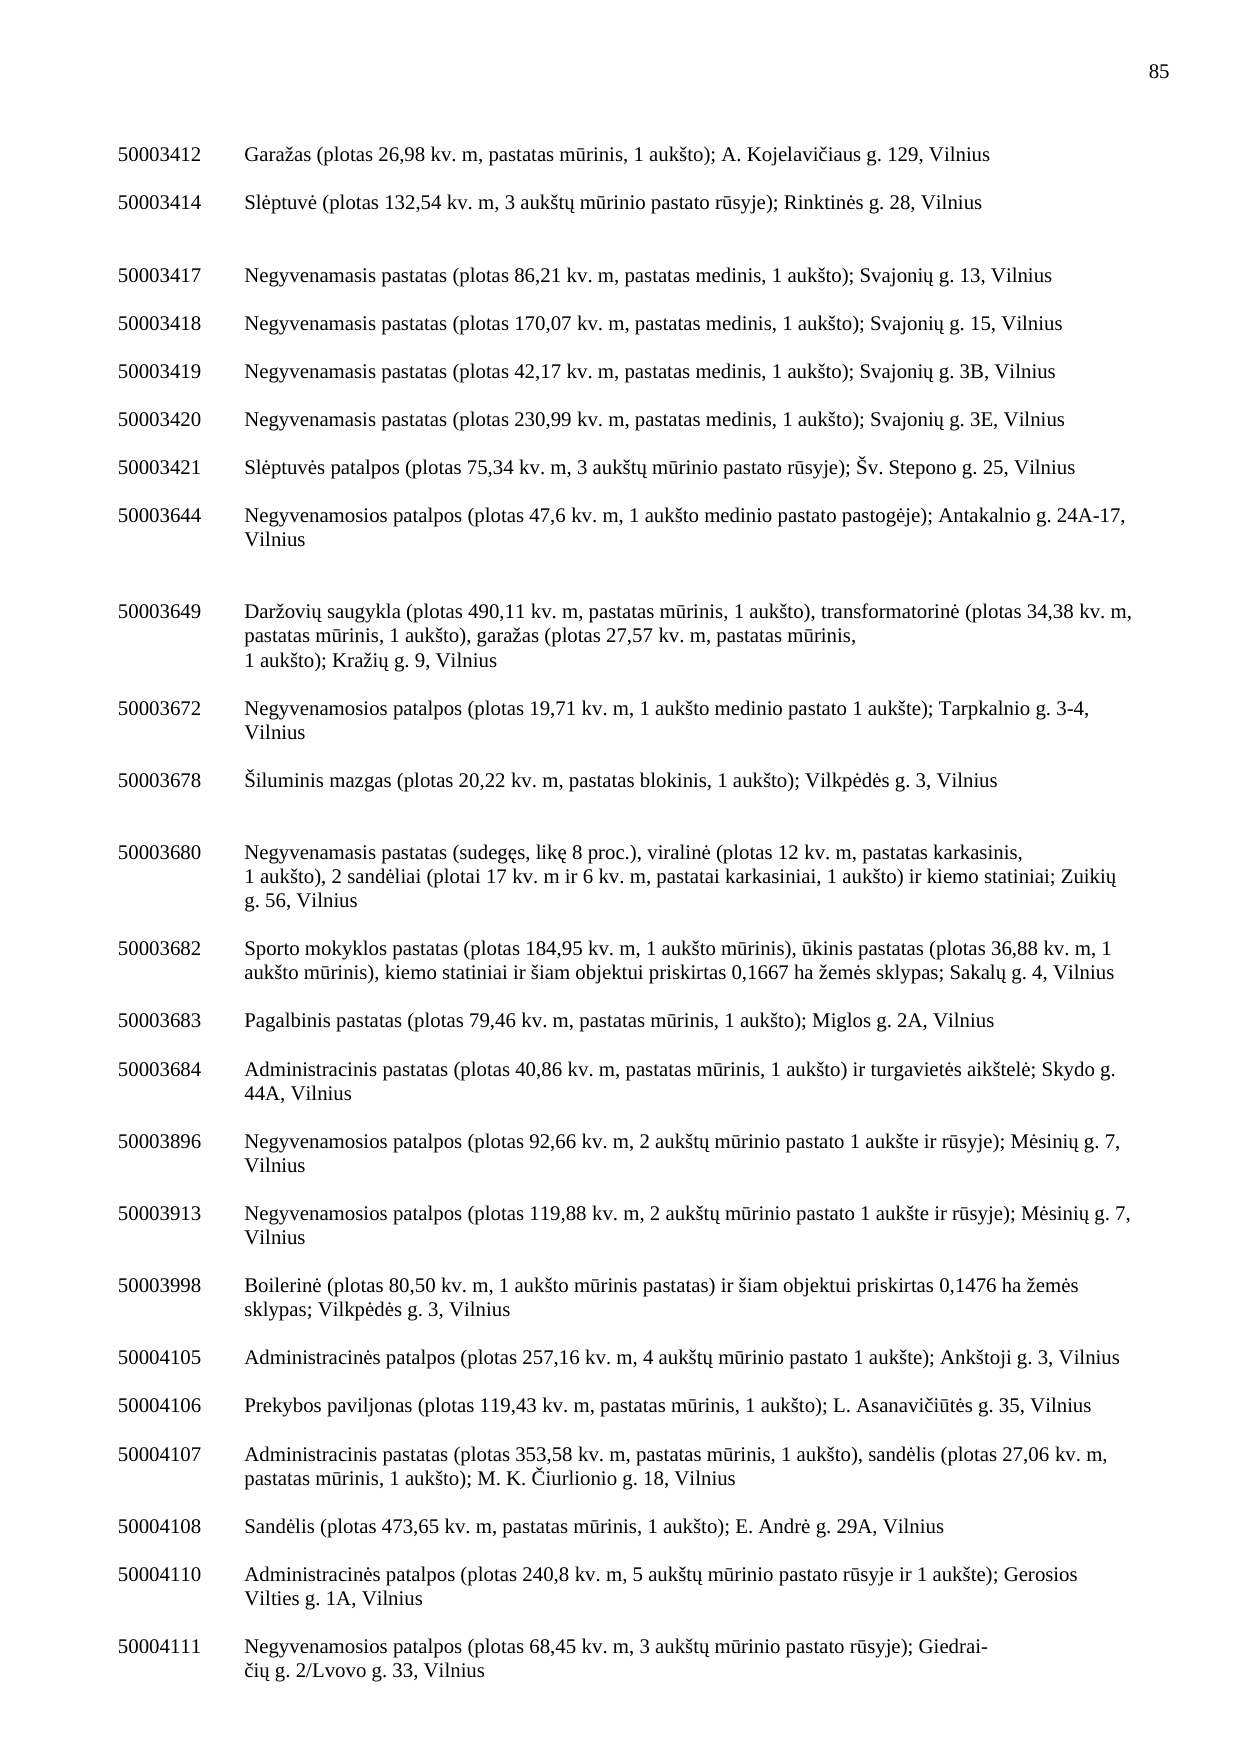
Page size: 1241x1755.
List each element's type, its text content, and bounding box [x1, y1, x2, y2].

table_cell [1178, 263, 1192, 287]
table_cell [1198, 455, 1207, 479]
table_cell 50003414 [101, 190, 233, 214]
table_cell [1198, 1009, 1207, 1032]
table_cell [1198, 166, 1207, 190]
table_cell [101, 239, 1198, 262]
table_cell [1148, 1442, 1163, 1490]
table_cell [1207, 190, 1240, 214]
table_cell 50004111 [101, 1634, 233, 1682]
table_cell [1207, 311, 1240, 335]
table_cell [1163, 190, 1178, 214]
table_cell [1163, 696, 1178, 744]
table_cell [1198, 1514, 1207, 1538]
table_cell [1198, 1321, 1207, 1345]
table_cell [1193, 359, 1198, 383]
table_cell [1178, 1129, 1192, 1177]
table_cell Negyvenamasis pastatas (plotas 86,21 kv. m, pastatas medinis, 1 aukšto); Svajonių g. 13, Vilnius [233, 263, 1148, 287]
table_cell Negyvenamosios patalpos (plotas 19,71 kv. m, 1 aukšto medinio pastato 1 aukšte); Tarpkalnio g. 3-4, Vilnius [233, 696, 1148, 744]
table_cell [1207, 1394, 1240, 1417]
table_cell [1178, 599, 1192, 672]
table_cell Negyvenamasis pastatas (sudegęs, likę 8 proc.), viralinė (plotas 12 kv. m, pastatas karkasinis, 1 aukšto), 2 sandėliai (plotai 17 kv. m ir 6 kv. m, pastatai karkasiniai, 1 aukšto) ir kiemo statiniai; Zuikių g. 56, Vilnius [233, 840, 1148, 912]
table_cell [1178, 1057, 1192, 1105]
table_cell Administracinis pastatas (plotas 353,58 kv. m, pastatas mūrinis, 1 aukšto), sandėlis (plotas 27,06 kv. m, pastatas mūrinis, 1 aukšto); M. K. Čiurlionio g. 18, Vilnius [233, 1442, 1148, 1490]
table_cell [1198, 1538, 1207, 1562]
table_cell 50004106 [101, 1394, 233, 1417]
table_cell [1198, 503, 1207, 551]
table_cell [1198, 792, 1207, 816]
table_cell [1193, 696, 1198, 744]
table_cell [1207, 1610, 1240, 1634]
table_cell [1178, 359, 1192, 383]
table_cell [1207, 479, 1240, 503]
table_cell 50003421 [101, 455, 233, 479]
table_cell [1178, 768, 1192, 792]
table_cell [1193, 263, 1198, 287]
table_cell [1178, 696, 1192, 744]
table_cell [1178, 1562, 1192, 1610]
table_cell [101, 1369, 1198, 1393]
table_cell [1207, 335, 1240, 359]
table_cell [1207, 984, 1240, 1008]
table_cell [101, 1418, 1198, 1442]
table_cell [1178, 311, 1192, 335]
table_cell Negyvenamosios patalpos (plotas 119,88 kv. m, 2 aukštų mūrinio pastato 1 aukšte ir rūsyje); Mėsinių g. 7, Vilnius [233, 1201, 1148, 1249]
table_cell [1163, 455, 1178, 479]
table_cell [1198, 696, 1207, 744]
table_cell [1207, 166, 1240, 190]
table_cell [1198, 912, 1207, 936]
table_cell 50003672 [101, 696, 233, 744]
table_cell [1198, 599, 1207, 672]
table_cell [1198, 840, 1207, 912]
table_cell [101, 792, 1198, 816]
table_cell 50003682 [101, 936, 233, 984]
table_cell [1178, 1394, 1192, 1417]
table_cell [101, 118, 1198, 142]
table_cell Negyvenamosios patalpos (plotas 92,66 kv. m, 2 aukštų mūrinio pastato 1 aukšte ir rūsyje); Mėsinių g. 7, Vilnius [233, 1129, 1148, 1177]
table_cell [1163, 407, 1178, 431]
table_cell [1148, 1562, 1163, 1610]
table_cell [101, 744, 1198, 768]
table_cell [1198, 1490, 1207, 1514]
table_cell [1198, 1057, 1207, 1105]
table_cell [1178, 1634, 1192, 1682]
table_cell [1148, 696, 1163, 744]
table_cell [1198, 1369, 1207, 1393]
table_cell [1207, 816, 1240, 840]
table_cell [1148, 455, 1163, 479]
table_cell Negyvenamosios patalpos (plotas 47,6 kv. m, 1 aukšto medinio pastato pastogėje); Antakalnio g. 24A-17, Vilnius [233, 503, 1148, 551]
table_cell [101, 672, 1198, 696]
table_cell [1163, 1201, 1178, 1249]
table_cell [1207, 503, 1240, 551]
table_cell Slėptuvė (plotas 132,54 kv. m, 3 aukštų mūrinio pastato rūsyje); Rinktinės g. 28, Vilnius [233, 190, 1148, 214]
table_cell [1178, 1009, 1192, 1032]
table_cell [1207, 142, 1240, 166]
table_cell [1193, 768, 1198, 792]
table_cell [1198, 984, 1207, 1008]
table_cell [1163, 768, 1178, 792]
table_cell [1193, 1057, 1198, 1105]
table_cell Administracinis pastatas (plotas 40,86 kv. m, pastatas mūrinis, 1 aukšto) ir turgavietės aikštelė; Skydo g. 44A, Vilnius [233, 1057, 1148, 1105]
table_cell [101, 984, 1198, 1008]
table_cell [1207, 287, 1240, 311]
table_cell [1207, 383, 1240, 407]
table_cell [1178, 840, 1192, 912]
table_cell [1207, 672, 1240, 696]
table_cell [1207, 744, 1240, 768]
table_cell [1207, 1033, 1240, 1057]
table_cell [1198, 335, 1207, 359]
table_cell [1207, 1249, 1240, 1273]
table_cell [1198, 1610, 1207, 1634]
table_cell [101, 431, 1198, 455]
table_cell 50003418 [101, 311, 233, 335]
table_cell [1207, 599, 1240, 672]
table_cell 50003998 [101, 1273, 233, 1321]
table_cell [1207, 1490, 1240, 1514]
table_cell [1198, 479, 1207, 503]
table_cell [1198, 311, 1207, 335]
table_cell [1198, 1201, 1207, 1249]
table_cell 50003683 [101, 1009, 233, 1032]
table_cell [1163, 936, 1178, 984]
table_cell Sporto mokyklos pastatas (plotas 184,95 kv. m, 1 aukšto mūrinis), ūkinis pastatas (plotas 36,88 kv. m, 1 aukšto mūrinis), kiemo statiniai ir šiam objektui priskirtas 0,1667 ha žemės sklypas; Sakalų g. 4, Vilnius [233, 936, 1148, 984]
table_cell [1207, 263, 1240, 287]
table_cell [101, 335, 1198, 359]
table_cell 50003684 [101, 1057, 233, 1105]
table_cell [1198, 1442, 1207, 1490]
table_cell [1193, 936, 1198, 984]
table_cell [1207, 696, 1240, 744]
table_cell Garažas (plotas 26,98 kv. m, pastatas mūrinis, 1 aukšto); A. Kojelavičiaus g. 129, Vilnius [233, 142, 1148, 166]
table_cell [1148, 311, 1163, 335]
table_cell [1207, 1201, 1240, 1249]
table_cell [1193, 1514, 1198, 1538]
table_cell [1163, 1009, 1178, 1032]
table_cell [1207, 1562, 1240, 1610]
table_cell [1163, 1514, 1178, 1538]
table_cell [101, 1105, 1198, 1129]
table_cell [1193, 1442, 1198, 1490]
table_cell 50003412 [101, 142, 233, 166]
table_cell [1198, 551, 1207, 575]
table_cell [1198, 359, 1207, 383]
table_cell 50003678 [101, 768, 233, 792]
table_cell [1193, 311, 1198, 335]
table_cell [101, 575, 1198, 599]
table_cell [1163, 599, 1178, 672]
table_cell [1198, 214, 1207, 238]
table_cell [101, 214, 1198, 238]
table_cell [1193, 503, 1198, 551]
table_cell [1207, 1057, 1240, 1105]
table_cell [1178, 1514, 1192, 1538]
table_cell [1198, 1249, 1207, 1273]
table_cell [1198, 1394, 1207, 1417]
table_cell [1178, 1442, 1192, 1490]
table_cell [1163, 1442, 1178, 1490]
table_cell [101, 166, 1198, 190]
table_cell [1148, 1273, 1163, 1321]
table_cell 50004107 [101, 1442, 233, 1490]
table_cell [1178, 1345, 1192, 1369]
table_cell [1163, 1273, 1178, 1321]
table_cell 50003420 [101, 407, 233, 431]
table_cell [1148, 840, 1163, 912]
table_cell [1207, 1634, 1240, 1682]
table_cell Šiluminis mazgas (plotas 20,22 kv. m, pastatas blokinis, 1 aukšto); Vilkpėdės g. 3, Vilnius [233, 768, 1148, 792]
table_cell Slėptuvės patalpos (plotas 75,34 kv. m, 3 aukštų mūrinio pastato rūsyje); Šv. Stepono g. 25, Vilnius [233, 455, 1148, 479]
table_cell [1198, 672, 1207, 696]
table_cell [1178, 1273, 1192, 1321]
table_cell [1207, 551, 1240, 575]
table_cell [1148, 503, 1163, 551]
table_cell [1178, 936, 1192, 984]
table_cell Daržovių saugykla (plotas 490,11 kv. m, pastatas mūrinis, 1 aukšto), transformatorinė (plotas 34,38 kv. m, pastatas mūrinis, 1 aukšto), garažas (plotas 27,57 kv. m, pastatas mūrinis, 1 aukšto); Kražių g. 9, Vilnius [233, 599, 1148, 672]
table_cell Sandėlis (plotas 473,65 kv. m, pastatas mūrinis, 1 aukšto); E. Andrė g. 29A, Vilnius [233, 1514, 1148, 1538]
table_cell [1207, 407, 1240, 431]
table_cell [1198, 287, 1207, 311]
table_cell [101, 287, 1198, 311]
table_cell [101, 816, 1198, 840]
table_cell [1207, 792, 1240, 816]
table_cell [1198, 142, 1207, 166]
table_cell [1163, 1562, 1178, 1610]
table_cell 50003680 [101, 840, 233, 912]
table_cell [1193, 1394, 1198, 1417]
table_cell [1148, 190, 1163, 214]
table_cell [1198, 190, 1207, 214]
table_cell [1148, 1394, 1163, 1417]
table_cell [1198, 768, 1207, 792]
table_cell [1198, 1562, 1207, 1610]
table_cell [1178, 142, 1192, 166]
table_cell [101, 1610, 1198, 1634]
table_cell [1207, 1321, 1240, 1345]
table_cell [1193, 1634, 1198, 1682]
table_cell 50003896 [101, 1129, 233, 1177]
table_cell [1198, 936, 1207, 984]
table_cell [1207, 1418, 1240, 1442]
table_cell [1198, 431, 1207, 455]
table_cell Negyvenamosios patalpos (plotas 68,45 kv. m, 3 aukštų mūrinio pastato rūsyje); Giedrai- čių g. 2/Lvovo g. 33, Vilnius [233, 1634, 1148, 1682]
table_cell Administracinės patalpos (plotas 257,16 kv. m, 4 aukštų mūrinio pastato 1 aukšte); Ankštoji g. 3, Vilnius [233, 1345, 1148, 1369]
table_cell [1198, 1273, 1207, 1321]
table_cell [1207, 840, 1240, 912]
table_cell [101, 551, 1198, 575]
table_cell [1207, 1345, 1240, 1369]
table_cell [1207, 1514, 1240, 1538]
table_cell [1193, 1201, 1198, 1249]
table_cell 50004110 [101, 1562, 233, 1610]
table_cell Negyvenamasis pastatas (plotas 230,99 kv. m, pastatas medinis, 1 aukšto); Svajonių g. 3E, Vilnius [233, 407, 1148, 431]
table_cell 50003419 [101, 359, 233, 383]
table_cell [1198, 1033, 1207, 1057]
table_cell [1207, 1009, 1240, 1032]
table_cell [1163, 1394, 1178, 1417]
table_cell Negyvenamasis pastatas (plotas 170,07 kv. m, pastatas medinis, 1 aukšto); Svajonių g. 15, Vilnius [233, 311, 1148, 335]
table_cell [1148, 768, 1163, 792]
table_cell Prekybos paviljonas (plotas 119,43 kv. m, pastatas mūrinis, 1 aukšto); L. Asanavičiūtės g. 35, Vilnius [233, 1394, 1148, 1417]
table_cell Administracinės patalpos (plotas 240,8 kv. m, 5 aukštų mūrinio pastato rūsyje ir 1 aukšte); Gerosios Vilties g. 1A, Vilnius [233, 1562, 1148, 1610]
table_cell [1207, 575, 1240, 599]
table_cell Negyvenamasis pastatas (plotas 42,17 kv. m, pastatas medinis, 1 aukšto); Svajonių g. 3B, Vilnius [233, 359, 1148, 383]
table_cell [1163, 142, 1178, 166]
table_cell [1148, 936, 1163, 984]
table_cell 50003649 [101, 599, 233, 672]
table_cell [1148, 1514, 1163, 1538]
table_cell [1148, 1201, 1163, 1249]
table_cell [101, 479, 1198, 503]
table_cell [1148, 407, 1163, 431]
table_cell [1193, 1562, 1198, 1610]
table_cell [1193, 190, 1198, 214]
table_cell [1207, 912, 1240, 936]
table_cell [1198, 383, 1207, 407]
table_cell [1198, 575, 1207, 599]
table_cell [1178, 455, 1192, 479]
table_cell [1207, 431, 1240, 455]
table_cell [1193, 142, 1198, 166]
table_cell [1163, 359, 1178, 383]
table_cell Boilerinė (plotas 80,50 kv. m, 1 aukšto mūrinis pastatas) ir šiam objektui priskirtas 0,1476 ha žemės sklypas; Vilkpėdės g. 3, Vilnius [233, 1273, 1148, 1321]
table_cell [1163, 1057, 1178, 1105]
table_cell [1148, 359, 1163, 383]
table_cell [1198, 118, 1207, 142]
table_cell [1207, 1129, 1240, 1177]
table_cell [1207, 214, 1240, 238]
table_cell [1178, 190, 1192, 214]
table_cell [1207, 1273, 1240, 1321]
table_cell [1163, 263, 1178, 287]
table_cell 50003644 [101, 503, 233, 551]
table_cell [1207, 1177, 1240, 1201]
table_cell [1198, 1129, 1207, 1177]
table_cell [1207, 768, 1240, 792]
table_cell 50003417 [101, 263, 233, 287]
table_cell [1148, 263, 1163, 287]
table_cell [1148, 1129, 1163, 1177]
table_cell [1198, 1177, 1207, 1201]
table_cell [101, 1538, 1198, 1562]
table_cell [1193, 1273, 1198, 1321]
table_cell [1193, 1009, 1198, 1032]
table_cell [1163, 1129, 1178, 1177]
table_cell [1198, 239, 1207, 262]
table_cell [1148, 1009, 1163, 1032]
table_cell [1198, 816, 1207, 840]
table_cell [1163, 840, 1178, 912]
table_cell [101, 1177, 1198, 1201]
table_cell [1148, 1345, 1163, 1369]
table_cell [1193, 455, 1198, 479]
table_cell [1207, 118, 1240, 142]
table_cell [1148, 142, 1163, 166]
table_cell [1193, 407, 1198, 431]
table_cell [1163, 503, 1178, 551]
table_cell [1148, 599, 1163, 672]
table_cell [1193, 599, 1198, 672]
table_cell [1148, 1634, 1163, 1682]
table_cell [1163, 311, 1178, 335]
table_cell [1207, 936, 1240, 984]
table_cell [101, 912, 1198, 936]
table_cell 50004108 [101, 1514, 233, 1538]
table_cell [1178, 1201, 1192, 1249]
table_cell [1198, 1345, 1207, 1369]
table_cell [1163, 1634, 1178, 1682]
table_cell Pagalbinis pastatas (plotas 79,46 kv. m, pastatas mūrinis, 1 aukšto); Miglos g. 2A, Vilnius [233, 1009, 1148, 1032]
table_cell 50004105 [101, 1345, 233, 1369]
table_cell [1198, 1105, 1207, 1129]
table_cell [1207, 1369, 1240, 1393]
table_cell [1193, 1129, 1198, 1177]
table_cell [101, 1033, 1198, 1057]
table_cell [1193, 840, 1198, 912]
table_cell [1148, 1057, 1163, 1105]
table_cell [1198, 1418, 1207, 1442]
table_cell [1207, 455, 1240, 479]
table_cell [1207, 1442, 1240, 1490]
table_cell [1198, 263, 1207, 287]
table_cell [1198, 407, 1207, 431]
table_cell [101, 1490, 1198, 1514]
table_cell [1163, 1345, 1178, 1369]
table_cell [1207, 359, 1240, 383]
table_cell [1207, 1538, 1240, 1562]
table_cell [101, 1321, 1198, 1345]
table_cell [1178, 407, 1192, 431]
table_cell [1198, 1634, 1207, 1682]
table_cell [1198, 744, 1207, 768]
table_cell [1178, 503, 1192, 551]
table_cell [1193, 1345, 1198, 1369]
table_cell 50003913 [101, 1201, 233, 1249]
table_cell [101, 383, 1198, 407]
table_cell [1207, 239, 1240, 262]
table_cell [1207, 1105, 1240, 1129]
table_cell [101, 1249, 1198, 1273]
